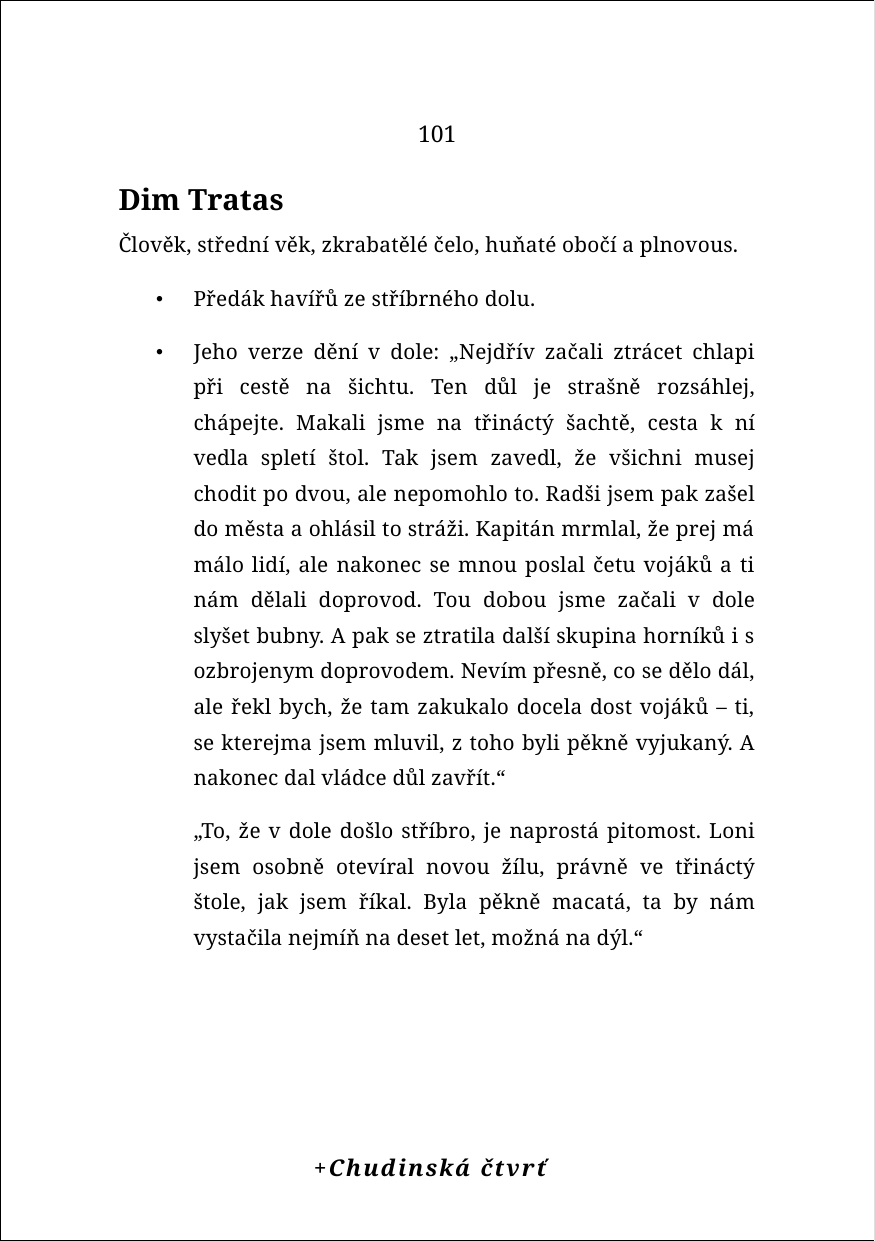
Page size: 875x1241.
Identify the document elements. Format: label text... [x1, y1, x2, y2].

subtitle Dim Tratas [118, 179, 756, 219]
list „To, že v dole došlo stříbro, je naprostá pitomost. Loni jsem osobně otevíral novou žílu, právně ve třináctý štole, jak jsem říkal. Byla pěkně macatá, ta by nám vystačila nejmíň na deset let, možná na dýl.“ [156, 816, 756, 951]
list Jeho verze dění v dole: „Nejdřív začali ztrácet chlapi při cestě na šichtu. Ten důl je strašně rozsáhlej, chápejte. Makali jsme na třináctý šachtě, cesta k ní vedla spletí štol. Tak jsem zavedl, že všichni musej chodit po dvou, ale nepomohlo to. Radši jsem pak zašel do města a ohlásil to stráži. Kapitán mrmlal, že prej má málo lidí, ale nakonec se mnou poslal četu vojáků a ti nám dělali doprovod. Tou dobou jsme začali v dole slyšet bubny. A pak se ztratila další skupina horníků i s ozbrojenym doprovodem. Nevím přesně, co se dělo dál, ale řekl bych, že tam zakukalo docela dost vojáků – ti, se kterejma jsem mluvil, z toho byli pěkně vyjukaný. A nakonec dal vládce důl zavřít.“ [156, 337, 756, 792]
text Člověk, střední věk, zkrabatělé čelo, huňaté obočí a plnovous. [118, 230, 756, 259]
list Předák havířů ze stříbrného dolu. [156, 284, 756, 312]
